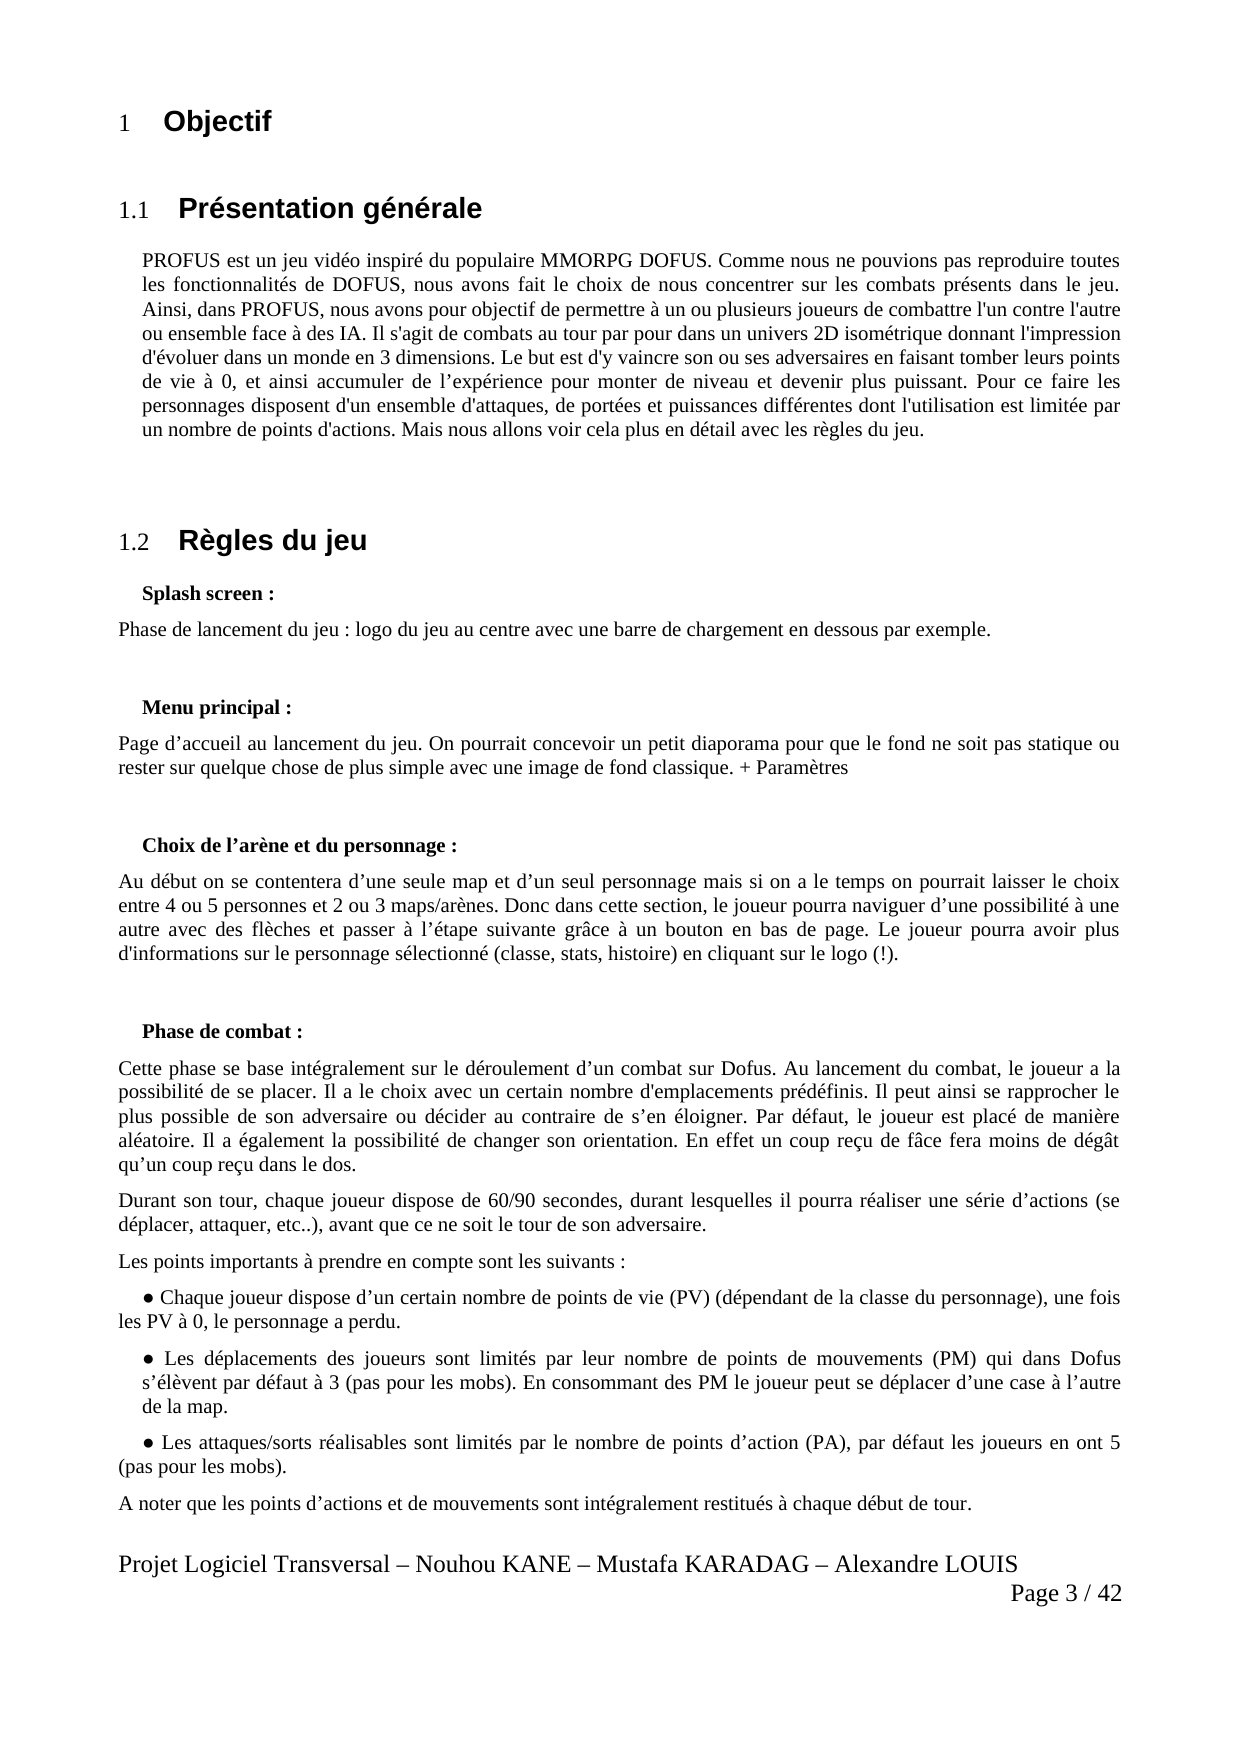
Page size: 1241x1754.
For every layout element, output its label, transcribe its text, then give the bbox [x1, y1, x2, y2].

text Phase de combat : [142, 1019, 1122, 1043]
list Objectif [118, 104, 1122, 137]
text Phase de lancement du jeu : logo du jeu au centre avec une barre de chargement en dessous par exemple. [118, 617, 1122, 641]
text A noter que les points d’actions et de mouvements sont intégralement restitués à chaque début de tour. [118, 1491, 1122, 1515]
text Menu principal : [142, 694, 1122, 719]
text Splash screen : [118, 581, 1122, 604]
list Présentation générale [118, 191, 1122, 225]
text ● Les attaques/sorts réalisables sont limités par le nombre de points d’action (PA), par défaut les joueurs en ont 5 (pas pour les mobs). [118, 1430, 1122, 1478]
text ● Chaque joueur dispose d’un certain nombre de points de vie (PV) (dépendant de la classe du personnage), une fois les PV à 0, le personnage a perdu. [118, 1285, 1122, 1333]
text ● Les déplacements des joueurs sont limités par leur nombre de points de mouvements (PM) qui dans Dofus s’élèvent par défaut à 3 (pas pour les mobs). En consommant des PM le joueur peut se déplacer d’une case à l’autre de la map. [142, 1346, 1122, 1418]
text PROFUS est un jeu vidéo inspiré du populaire MMORPG DOFUS. Comme nous ne pouvions pas reproduire toutes les fonctionnalités de DOFUS, nous avons fait le choix de nous concentrer sur les combats présents dans le jeu. Ainsi, dans PROFUS, nous avons pour objectif de permettre à un ou plusieurs joueurs de combattre l'un contre l'autre ou ensemble face à des IA. Il s'agit de combats au tour par pour dans un univers 2D isométrique donnant l'impression d'évoluer dans un monde en 3 dimensions. Le but est d'y vaincre son ou ses adversaires en faisant tomber leurs points de vie à 0, et ainsi accumuler de l’expérience pour monter de niveau et devenir plus puissant. Pour ce faire les personnages disposent d'un ensemble d'attaques, de portées et puissances différentes dont l'utilisation est limitée par un nombre de points d'actions. Mais nous allons voir cela plus en détail avec les règles du jeu. [142, 248, 1122, 441]
text Choix de l’arène et du personnage : [142, 833, 1122, 857]
text Les points importants à prendre en compte sont les suivants : [118, 1249, 1122, 1273]
text Cette phase se base intégralement sur le déroulement d’un combat sur Dofus. Au lancement du combat, le joueur a la possibilité de se placer. Il a le choix avec un certain nombre d'emplacements prédéfinis. Il peut ainsi se rapprocher le plus possible de son adversaire ou décider au contraire de s’en éloigner. Par défaut, le joueur est placé de manière aléatoire. Il a également la possibilité de changer son orientation. En effet un coup reçu de fâce fera moins de dégât qu’un coup reçu dans le dos. [118, 1055, 1122, 1176]
text Page d’accueil au lancement du jeu. On pourrait concevoir un petit diaporama pour que le fond ne soit pas statique ou rester sur quelque chose de plus simple avec une image de fond classique. + Paramètres [118, 731, 1122, 779]
list Règles du jeu [118, 523, 1122, 557]
text Durant son tour, chaque joueur dispose de 60/90 secondes, durant lesquelles il pourra réaliser une série d’actions (se déplacer, attaquer, etc..), avant que ce ne soit le tour de son adversaire. [118, 1188, 1122, 1236]
text Au début on se contentera d’une seule map et d’un seul personnage mais si on a le temps on pourrait laisser le choix entre 4 ou 5 personnes et 2 ou 3 maps/arènes. Donc dans cette section, le joueur pourra naviguer d’une possibilité à une autre avec des flèches et passer à l’étape suivante grâce à un bouton en bas de page. Le joueur pourra avoir plus d'informations sur le personnage sélectionné (classe, stats, histoire) en cliquant sur le logo (!). [118, 869, 1122, 965]
